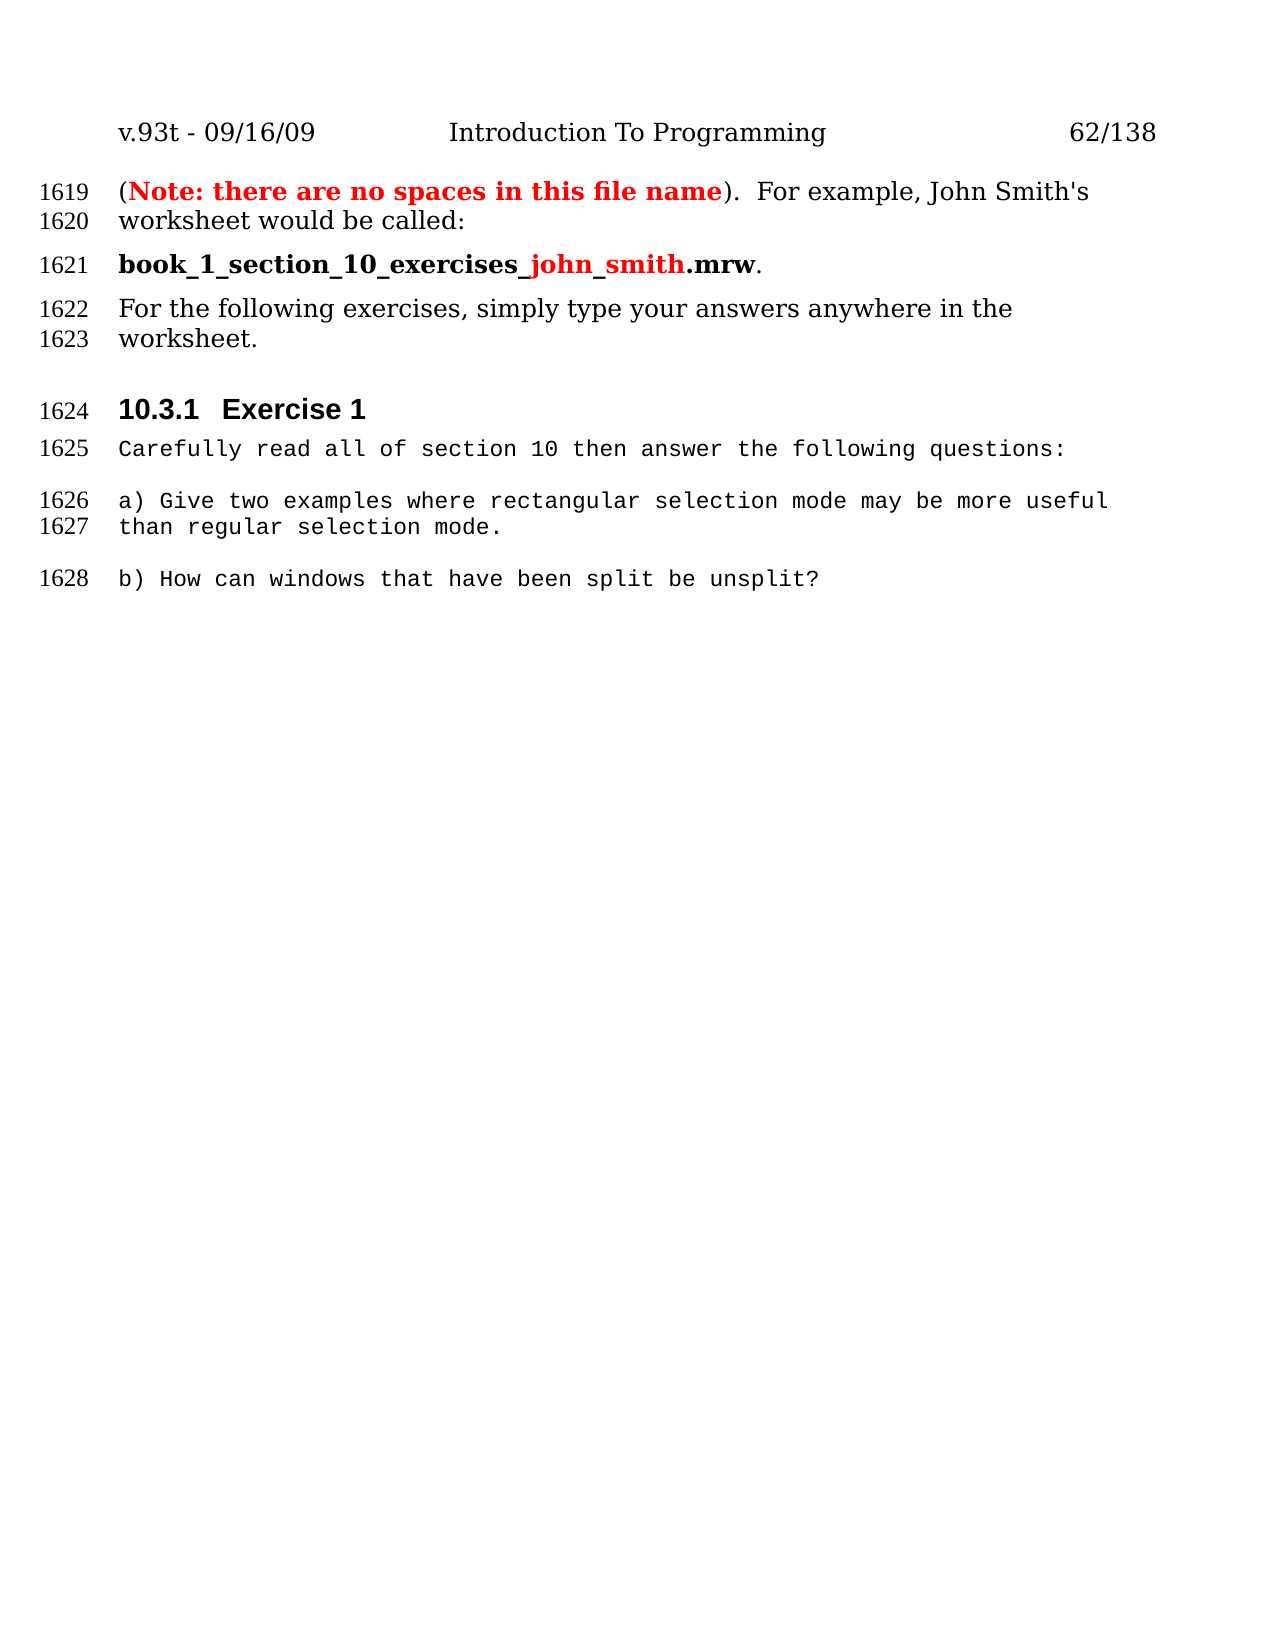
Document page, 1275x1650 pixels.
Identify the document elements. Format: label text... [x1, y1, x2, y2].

text a) Give two examples where rectangular selection mode may be more useful than regular selection mode. [118, 489, 1157, 541]
text book_1_section_10_exercises_john_smith.mrw. [118, 250, 1157, 280]
subtitle Exercise 1 [118, 392, 1157, 426]
text (Note: there are no spaces in this file name). For example, John Smith's worksheet would be called: [118, 177, 1157, 235]
text Carefully read all of section 10 then answer the following questions: [118, 438, 1157, 463]
text For the following exercises, simply type your answers anywhere in the worksheet. [118, 295, 1157, 353]
text b) How can windows that have been split be unsplit? [118, 567, 1157, 593]
